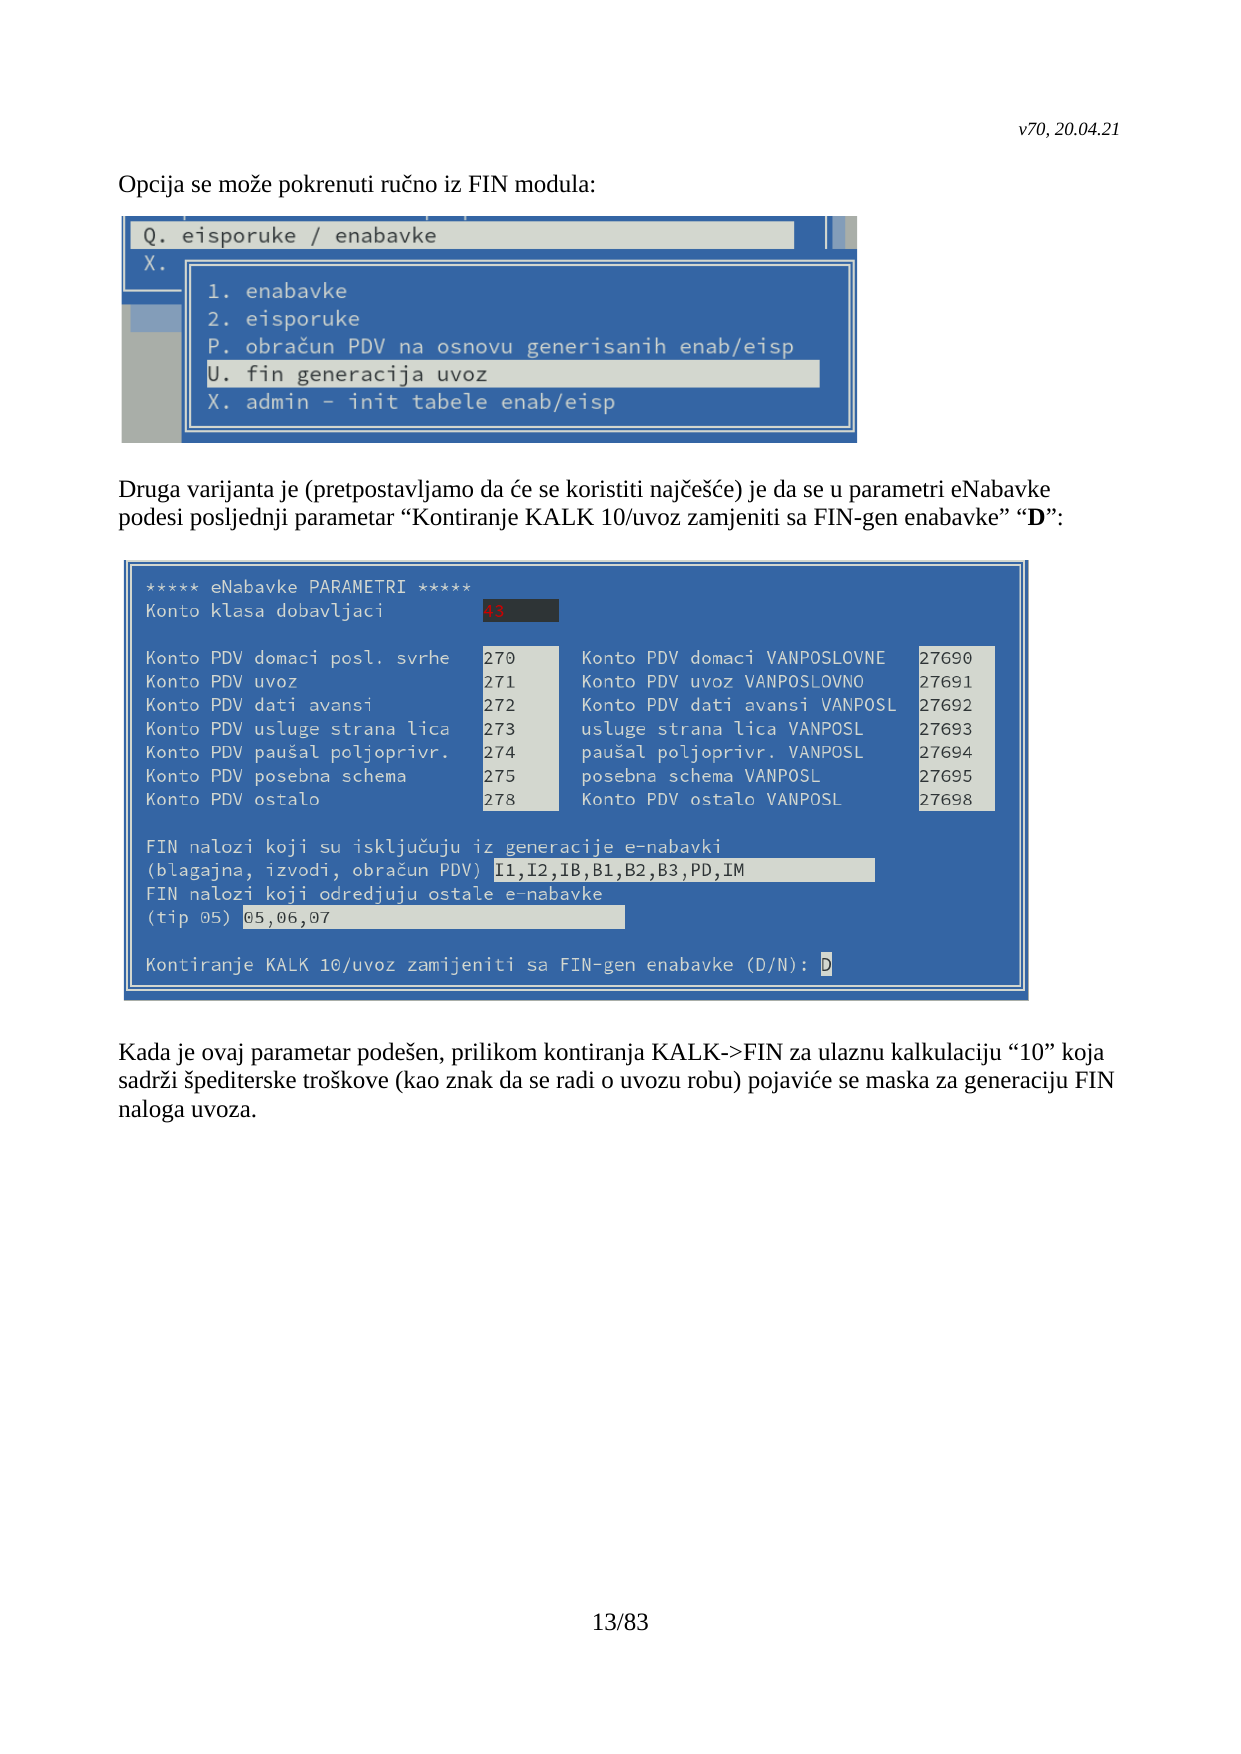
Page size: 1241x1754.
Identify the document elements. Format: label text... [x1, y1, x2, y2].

text Kada je ovaj parametar podešen, prilikom kontiranja KALK->FIN za ulaznu kalkulaciju “10” koja sadrži špediterske troškove (kao znak da se radi o uvozu robu) pojaviće se maska za generaciju FIN naloga uvoza. [118, 1037, 1122, 1123]
text Druga varijanta je (pretpostavljamo da će se koristiti najčešće) je da se u parametri eNabavke podesi posljednji parametar “Kontiranje KALK 10/uvoz zamjeniti sa FIN-gen enabavke” “D”: [118, 474, 1122, 531]
picture [121, 216, 858, 443]
picture [123, 560, 1029, 1001]
text Opcija se može pokrenuti ručno iz FIN modula: [118, 169, 1122, 198]
